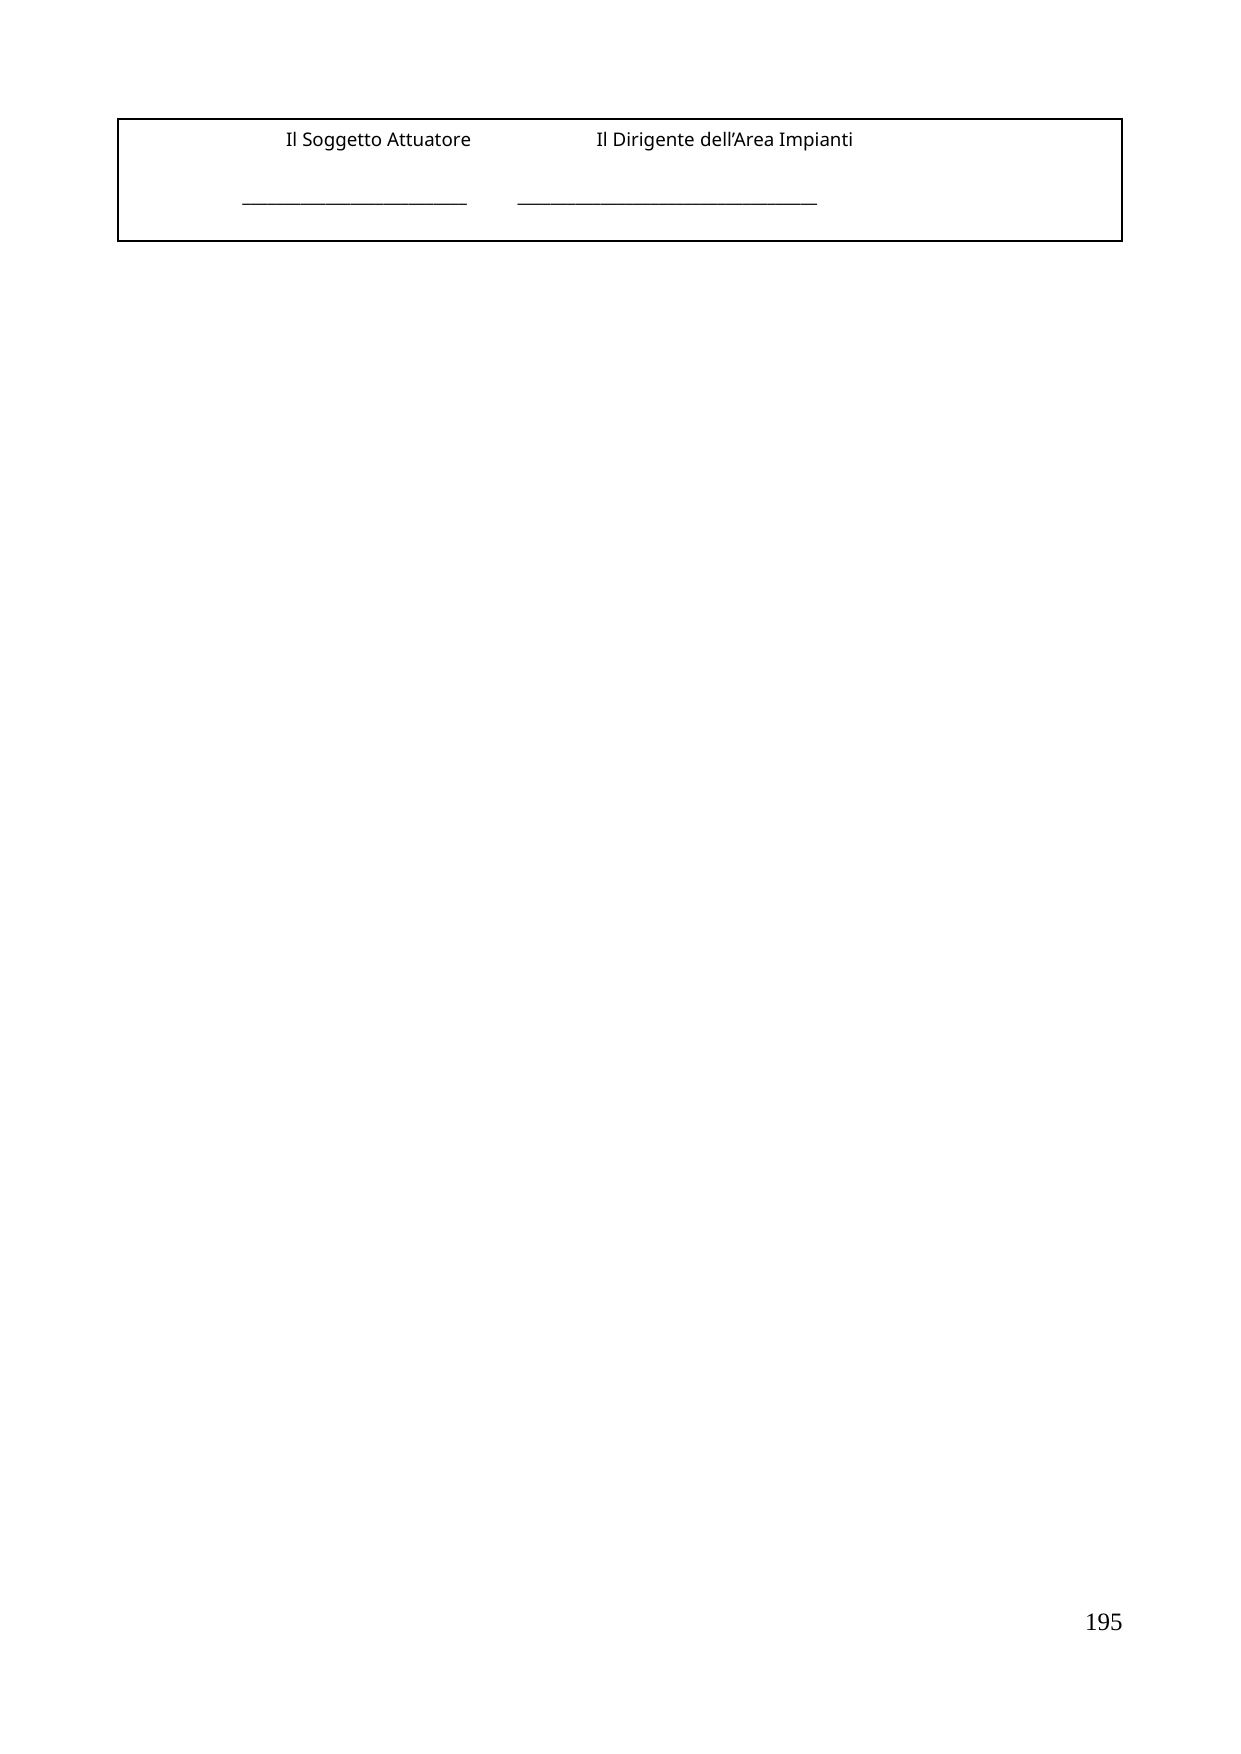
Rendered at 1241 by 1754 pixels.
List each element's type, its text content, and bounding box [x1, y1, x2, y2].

table_cell Il Soggetto Attuatore Il Dirigente dell’Area Impianti ___________________________ ____________________________________ [119, 120, 1121, 239]
